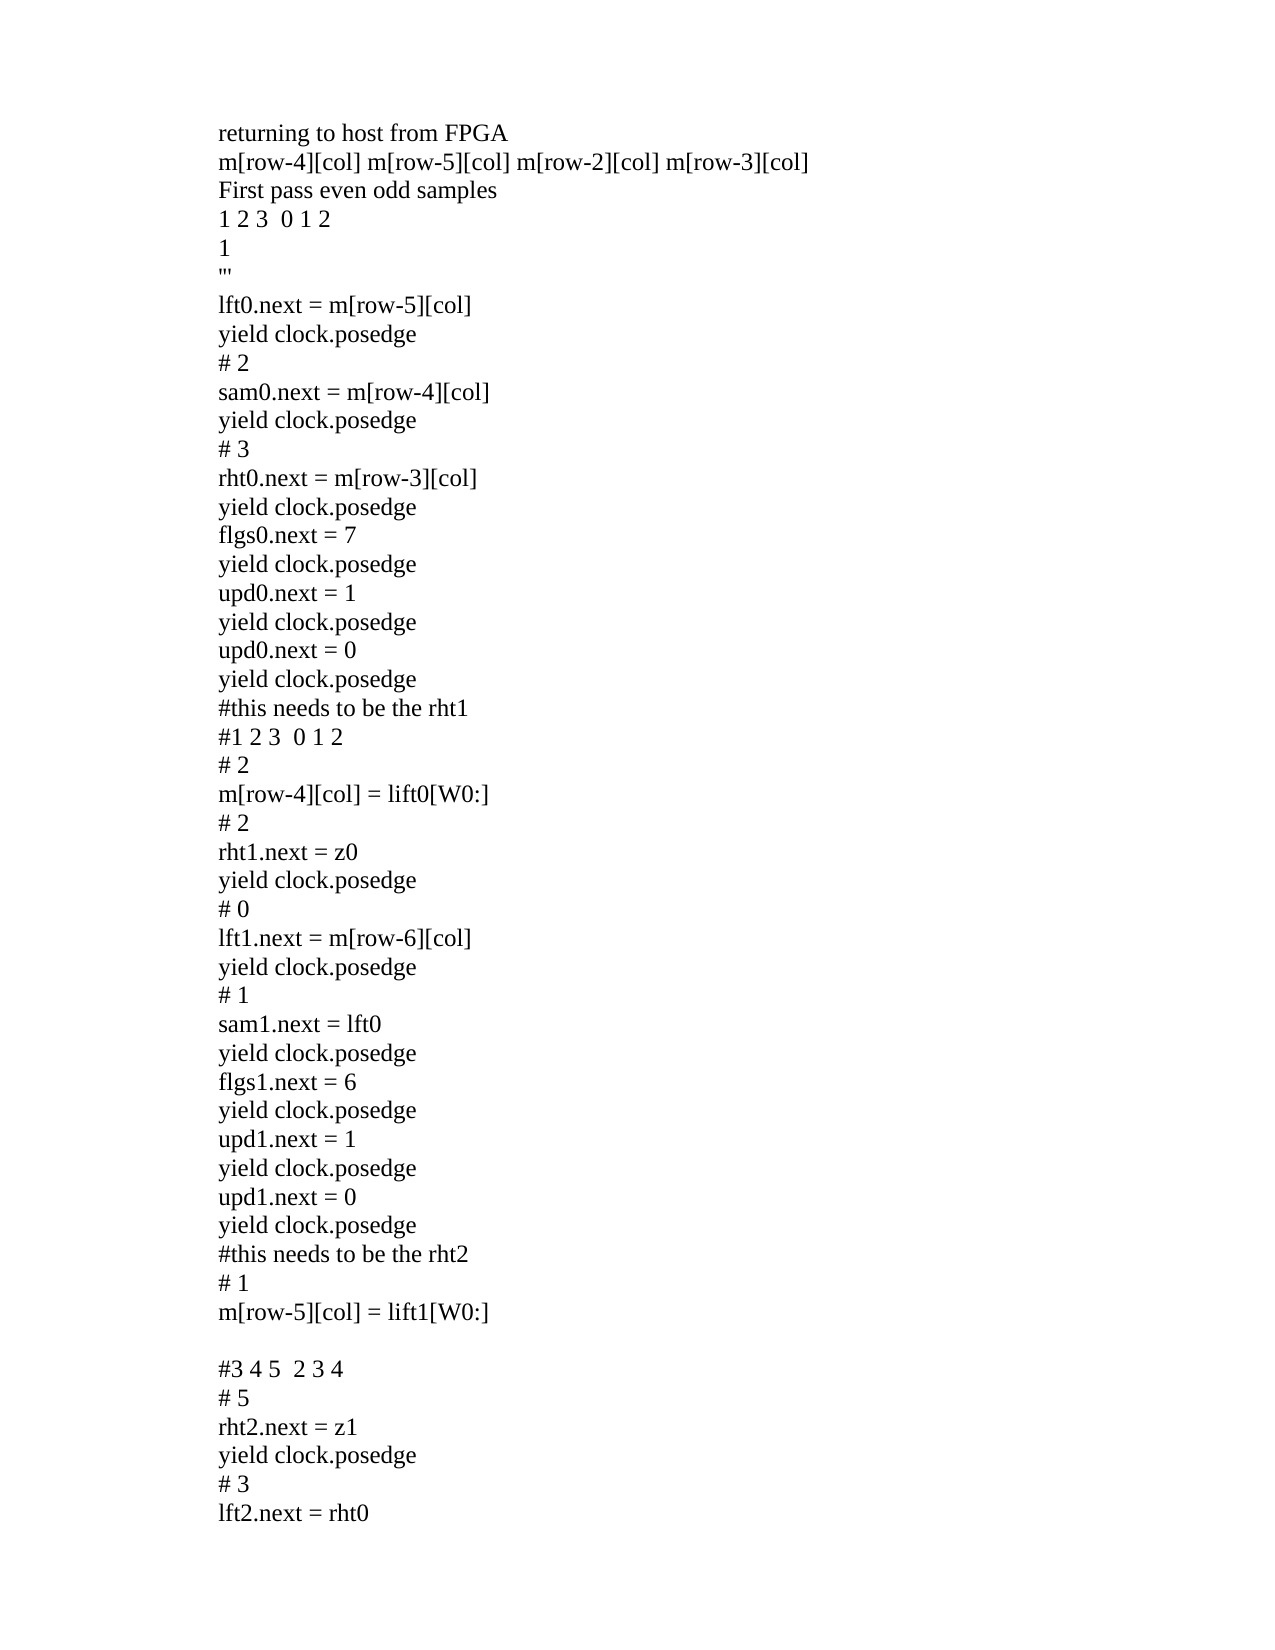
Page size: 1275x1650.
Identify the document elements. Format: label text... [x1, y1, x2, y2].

text lft0.next = m[row-5][col] [118, 291, 1157, 319]
text yield clock.posedge [118, 1441, 1157, 1469]
text flgs0.next = 7 [118, 521, 1157, 549]
text ''' [118, 262, 1157, 291]
text yield clock.posedge [118, 1211, 1157, 1239]
text yield clock.posedge [118, 406, 1157, 434]
text rht2.next = z1 [118, 1412, 1157, 1441]
text lft1.next = m[row-6][col] [118, 923, 1157, 952]
text m[row-4][col] = lift0[W0:] [118, 779, 1157, 808]
text returning to host from FPGA [118, 118, 1157, 147]
text #3 4 5 2 3 4 [118, 1354, 1157, 1383]
text 1 2 3 0 1 2 [118, 204, 1157, 233]
text # 2 [118, 348, 1157, 377]
text # 3 [118, 1469, 1157, 1498]
text upd1.next = 1 [118, 1124, 1157, 1153]
text yield clock.posedge [118, 1153, 1157, 1182]
text m[row-5][col] = lift1[W0:] [118, 1297, 1157, 1326]
text flgs1.next = 6 [118, 1067, 1157, 1096]
text # 2 [118, 808, 1157, 837]
text yield clock.posedge [118, 492, 1157, 521]
text # 3 [118, 434, 1157, 463]
text yield clock.posedge [118, 664, 1157, 693]
text yield clock.posedge [118, 319, 1157, 348]
text yield clock.posedge [118, 549, 1157, 578]
text First pass even odd samples [118, 176, 1157, 204]
text rht0.next = m[row-3][col] [118, 463, 1157, 492]
text yield clock.posedge [118, 1038, 1157, 1067]
text upd1.next = 0 [118, 1182, 1157, 1211]
text # 1 [118, 1268, 1157, 1297]
text # 5 [118, 1383, 1157, 1412]
text yield clock.posedge [118, 866, 1157, 894]
text upd0.next = 0 [118, 636, 1157, 664]
text #this needs to be the rht2 [118, 1239, 1157, 1268]
text lft2.next = rht0 [118, 1498, 1157, 1527]
text # 1 [118, 981, 1157, 1009]
text #1 2 3 0 1 2 [118, 722, 1157, 751]
text upd0.next = 1 [118, 578, 1157, 607]
text 1 [118, 233, 1157, 262]
text yield clock.posedge [118, 1096, 1157, 1124]
text yield clock.posedge [118, 607, 1157, 636]
text # 0 [118, 894, 1157, 923]
text sam1.next = lft0 [118, 1009, 1157, 1038]
text #this needs to be the rht1 [118, 693, 1157, 722]
text yield clock.posedge [118, 952, 1157, 981]
text rht1.next = z0 [118, 837, 1157, 866]
text m[row-4][col] m[row-5][col] m[row-2][col] m[row-3][col] [118, 147, 1157, 176]
text # 2 [118, 751, 1157, 779]
text sam0.next = m[row-4][col] [118, 377, 1157, 406]
